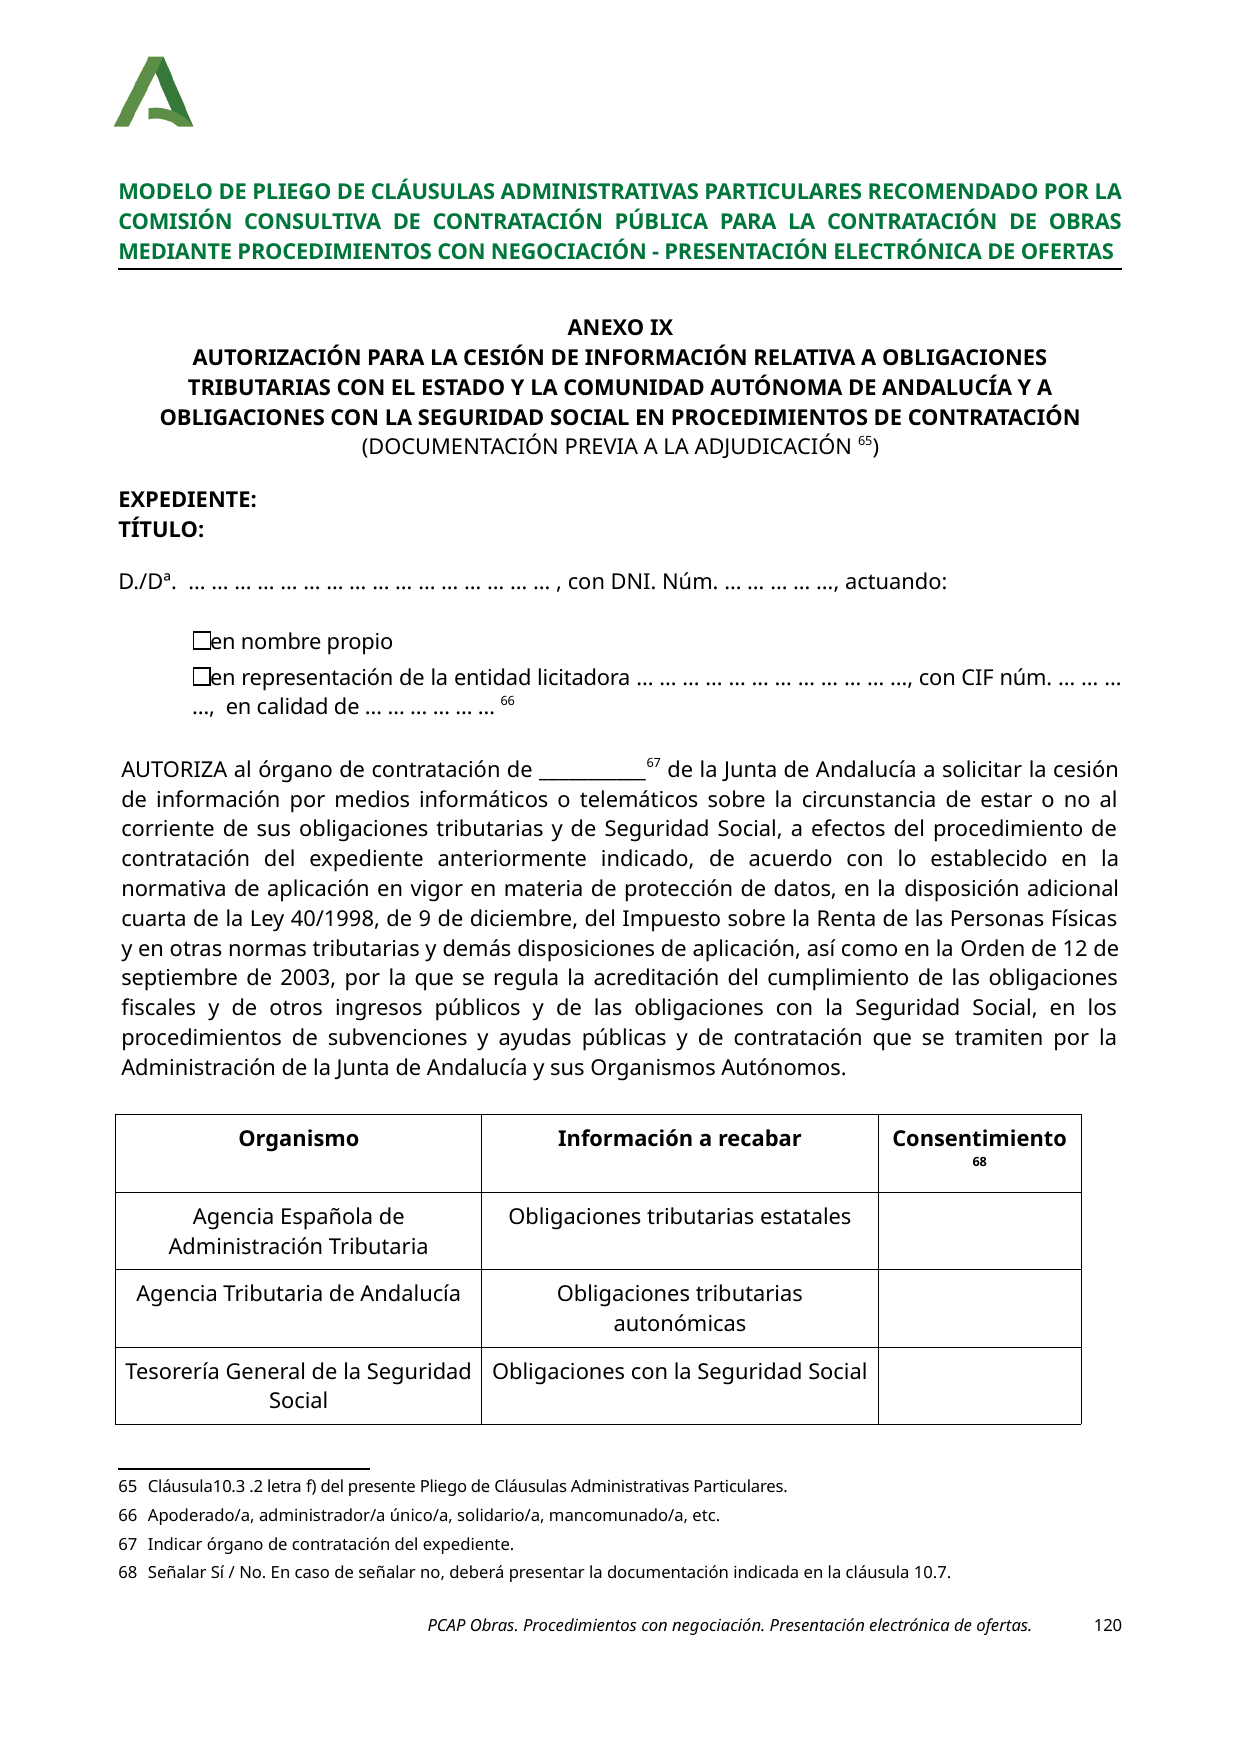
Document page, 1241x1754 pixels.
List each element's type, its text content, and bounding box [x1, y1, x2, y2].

text (DOCUMENTACIÓN PREVIA A LA ADJUDICACIÓN ) [118, 431, 1122, 461]
table_cell [879, 1348, 1081, 1424]
table_cell Tesorería General de la Seguridad Social [116, 1348, 481, 1424]
text Cláusula10.3 .2 letra f) del presente Pliego de Cláusulas Administrativas Particulares. [118, 1475, 1122, 1498]
table_cell Agencia Tributaria de Andalucía [116, 1270, 481, 1346]
text AUTORIZACIÓN PARA LA CESIÓN DE INFORMACIÓN RELATIVA A OBLIGACIONES TRIBUTARIAS CON EL ESTADO Y LA COMUNIDAD AUTÓNOMA DE ANDALUCÍA Y A OBLIGACIONES CON LA SEGURIDAD SOCIAL EN PROCEDIMIENTOS DE CONTRATACIÓN [118, 342, 1122, 431]
text Indicar órgano de contratación del expediente. [118, 1532, 1122, 1555]
table_cell [879, 1193, 1081, 1269]
text EXPEDIENTE: [118, 484, 1122, 514]
table_header Consentimiento [879, 1115, 1081, 1192]
text en representación de la entidad licitadora … … … … … … … … … … … …, con CIF núm. … … … …, en calidad de … … … … … … [192, 662, 1122, 721]
picture [109, 52, 198, 131]
text MODELO DE PLIEGO DE CLÁUSULAS ADMINISTRATIVAS PARTICULARES RECOMENDADO POR LA COMISIÓN CONSULTIVA DE CONTRATACIÓN PÚBLICA PARA LA CONTRATACIÓN DE OBRAS MEDIANTE PROCEDIMIENTOS CON NEGOCIACIÓN - PRESENTACIÓN ELECTRÓNICA DE OFERTAS [118, 176, 1122, 268]
table_cell [879, 1270, 1081, 1346]
text Apoderado/a, administrador/a único/a, solidario/a, mancomunado/a, etc. [118, 1504, 1122, 1526]
table_cell Obligaciones tributarias estatales [482, 1193, 878, 1269]
text ANEXO IX [118, 312, 1122, 342]
text D./Dª. … … … … … … … … … … … … … … … … , con DNI. Núm. … … … … …, actuando: [118, 566, 1122, 596]
text TÍTULO: [118, 514, 1122, 543]
text en nombre propio [192, 626, 1122, 656]
table_header Información a recabar [482, 1115, 878, 1192]
text AUTORIZA al órgano de contratación de ___________ de la Junta de Andalucía a solicitar la cesión de información por medios informáticos o telemáticos sobre la circunstancia de estar o no al corriente de sus obligaciones tributarias y de Seguridad Social, a efectos del procedimiento de contratación del expediente anteriormente indicado, de acuerdo con lo establecido en la normativa de aplicación en vigor en materia de protección de datos, en la disposición adicional cuarta de la Ley 40/1998, de 9 de diciembre, del Impuesto sobre la Renta de las Personas Físicas y en otras normas tributarias y demás disposiciones de aplicación, así como en la Orden de 12 de septiembre de 2003, por la que se regula la acreditación del cumplimiento de las obligaciones fiscales y de otros ingresos públicos y de las obligaciones con la Seguridad Social, en los procedimientos de subvenciones y ayudas públicas y de contratación que se tramiten por la Administración de la Junta de Andalucía y sus Organismos Autónomos. [118, 751, 1122, 1082]
table_cell Obligaciones con la Seguridad Social [482, 1348, 878, 1424]
table_cell Obligaciones tributarias autonómicas [482, 1270, 878, 1346]
table_header Organismo [116, 1115, 481, 1192]
table_cell Agencia Española de Administración Tributaria [116, 1193, 481, 1269]
